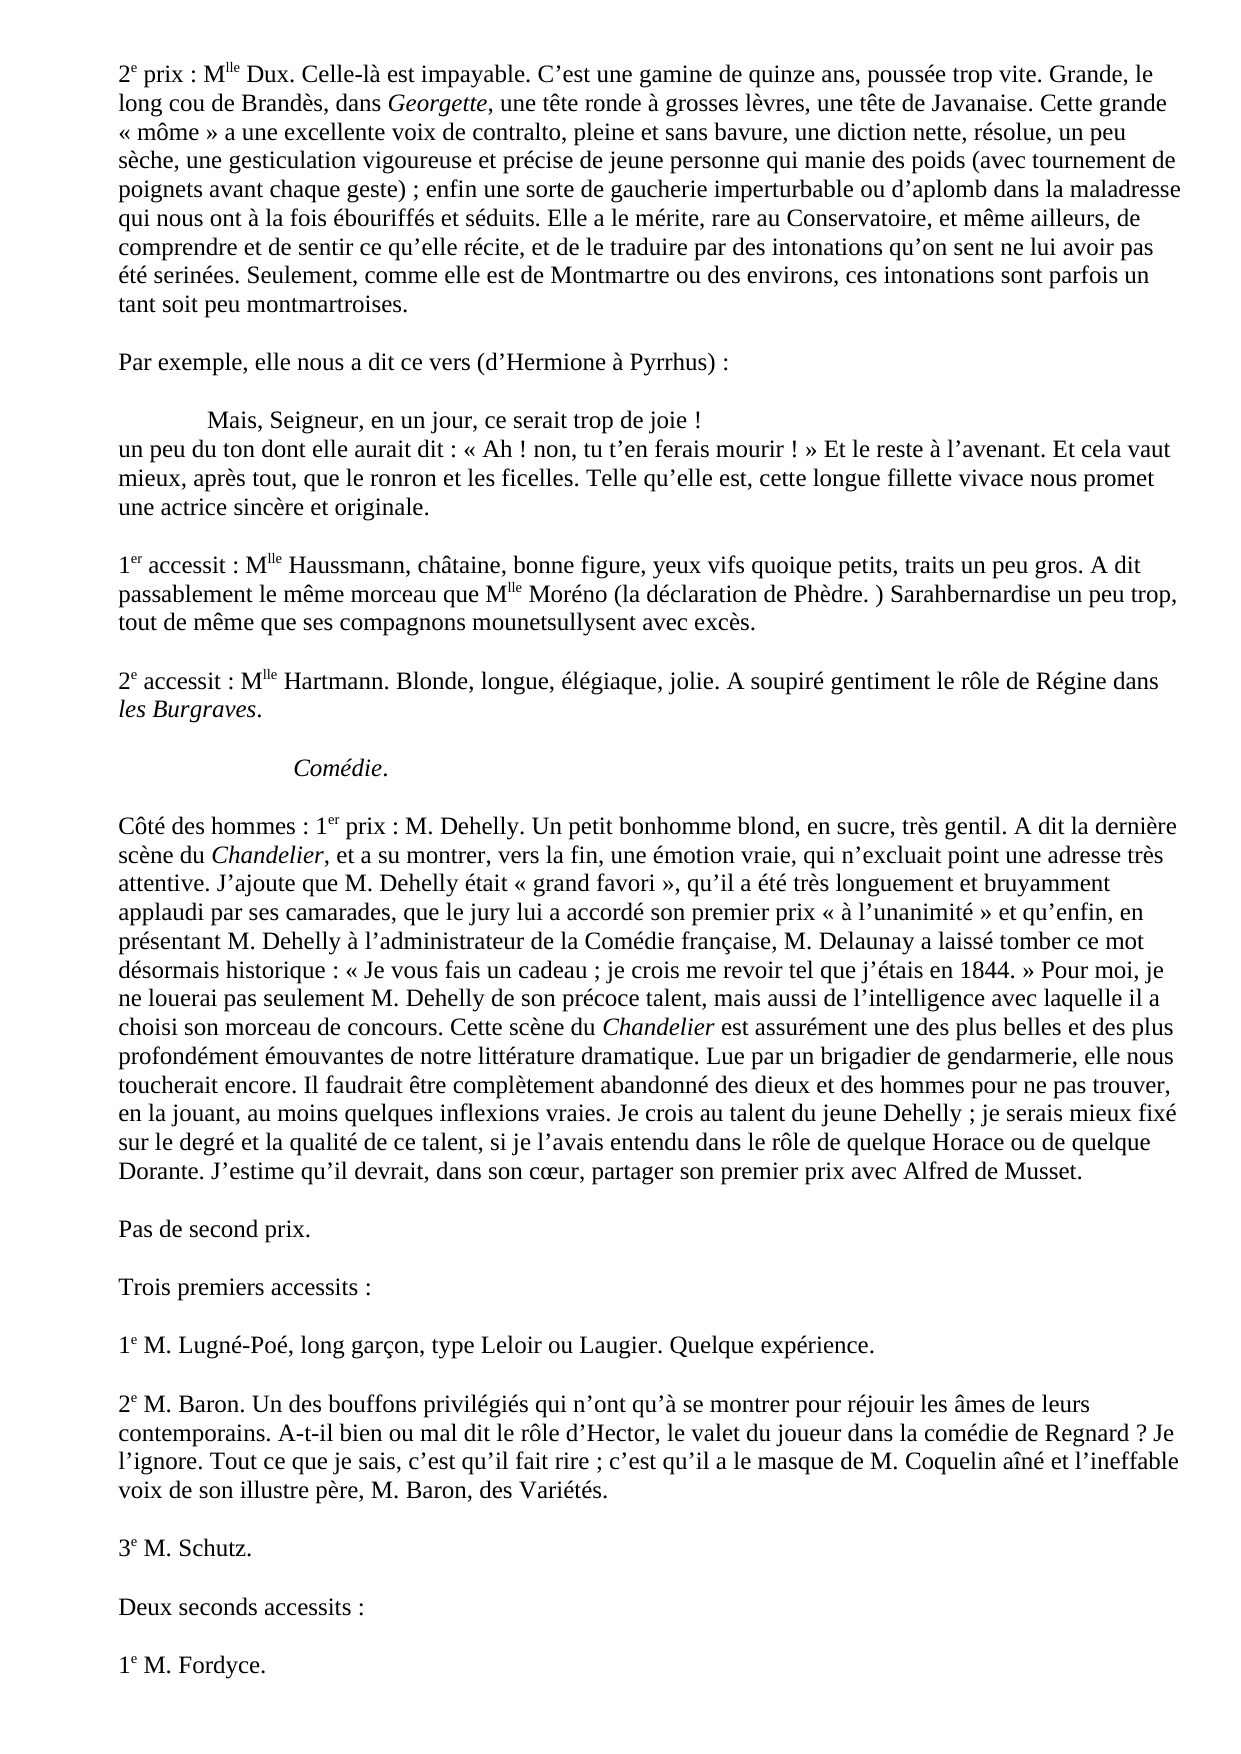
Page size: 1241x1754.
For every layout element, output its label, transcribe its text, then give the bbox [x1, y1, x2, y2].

text 1e M. Lugné-Poé, long garçon, type Leloir ou Laugier. Quelque expérience. [118, 1331, 1181, 1359]
text un peu du ton dont elle aurait dit : « Ah ! non, tu t’en ferais mourir ! » Et le reste à l’avenant. Et cela vaut mieux, après tout, que le ronron et les ficelles. Telle qu’elle est, cette longue fillette vivace nous promet une actrice sincère et originale. [118, 434, 1181, 521]
text Mais, Seigneur, en un jour, ce serait trop de joie ! [207, 406, 1181, 434]
text Par exemple, elle nous a dit ce vers (d’Hermione à Pyrrhus) : [118, 347, 1181, 376]
text 2e prix : Mlle Dux. Celle-là est impayable. C’est une gamine de quinze ans, poussée trop vite. Grande, le long cou de Brandès, dans Georgette, une tête ronde à grosses lèvres, une tête de Javanaise. Cette grande « môme » a une excellente voix de contralto, pleine et sans bavure, une diction nette, résolue, un peu sèche, une gesticulation vigoureuse et précise de jeune personne qui manie des poids (avec tournement de poignets avant chaque geste) ; enfin une sorte de gaucherie imperturbable ou d’aplomb dans la maladresse qui nous ont à la fois ébouriffés et séduits. Elle a le mérite, rare au Conservatoire, et même ailleurs, de comprendre et de sentir ce qu’elle récite, et de le traduire par des intonations qu’on sent ne lui avoir pas été serinées. Seulement, comme elle est de Montmartre ou des environs, ces intonations sont parfois un tant soit peu montmartroises. [118, 59, 1181, 318]
text 3e M. Schutz. [118, 1533, 1181, 1562]
text Deux seconds accessits : [118, 1592, 1181, 1620]
text Côté des hommes : 1er prix : M. Dehelly. Un petit bonhomme blond, en sucre, très gentil. A dit la dernière scène du Chandelier, et a su montrer, vers la fin, une émotion vraie, qui n’excluait point une adresse très attentive. J’ajoute que M. Dehelly était « grand favori », qu’il a été très longuement et bruyamment applaudi par ses camarades, que le jury lui a accordé son premier prix « à l’unanimité » et qu’enfin, en présentant M. Dehelly à l’administrateur de la Comédie française, M. Delaunay a laissé tomber ce mot désormais historique : « Je vous fais un cadeau ; je crois me revoir tel que j’étais en 1844. » Pour moi, je ne louerai pas seulement M. Dehelly de son précoce talent, mais aussi de l’intelligence avec laquelle il a choisi son morceau de concours. Cette scène du Chandelier est assurément une des plus belles et des plus profondément émouvantes de notre littérature dramatique. Lue par un brigadier de gendarmerie, elle nous toucherait encore. Il faudrait être complètement abandonné des dieux et des hommes pour ne pas trouver, en la jouant, au moins quelques inflexions vraies. Je crois au talent du jeune Dehelly ; je serais mieux fixé sur le degré et la qualité de ce talent, si je l’avais entendu dans le rôle de quelque Horace ou de quelque Dorante. J’estime qu’il devrait, dans son cœur, partager son premier prix avec Alfred de Musset. [118, 811, 1181, 1185]
text Comédie. [118, 753, 1181, 781]
text 2e accessit : Mlle Hartmann. Blonde, longue, élégiaque, jolie. A soupiré gentiment le rôle de Régine dans les Burgraves. [118, 666, 1181, 723]
text Pas de second prix. [118, 1214, 1181, 1243]
text Trois premiers accessits : [118, 1272, 1181, 1301]
text 1e M. Fordyce. [118, 1650, 1181, 1678]
text 2e M. Baron. Un des bouffons privilégiés qui n’ont qu’à se montrer pour réjouir les âmes de leurs contemporains. A-t-il bien ou mal dit le rôle d’Hector, le valet du joueur dans la comédie de Regnard ? Je l’ignore. Tout ce que je sais, c’est qu’il fait rire ; c’est qu’il a le masque de M. Coquelin aîné et l’ineffable voix de son illustre père, M. Baron, des Variétés. [118, 1389, 1181, 1504]
text 1er accessit : Mlle Haussmann, châtaine, bonne figure, yeux vifs quoique petits, traits un peu gros. A dit passablement le même morceau que Mlle Moréno (la déclaration de Phèdre. ) Sarahbernardise un peu trop, tout de même que ses compagnons mounetsullysent avec excès. [118, 550, 1181, 636]
